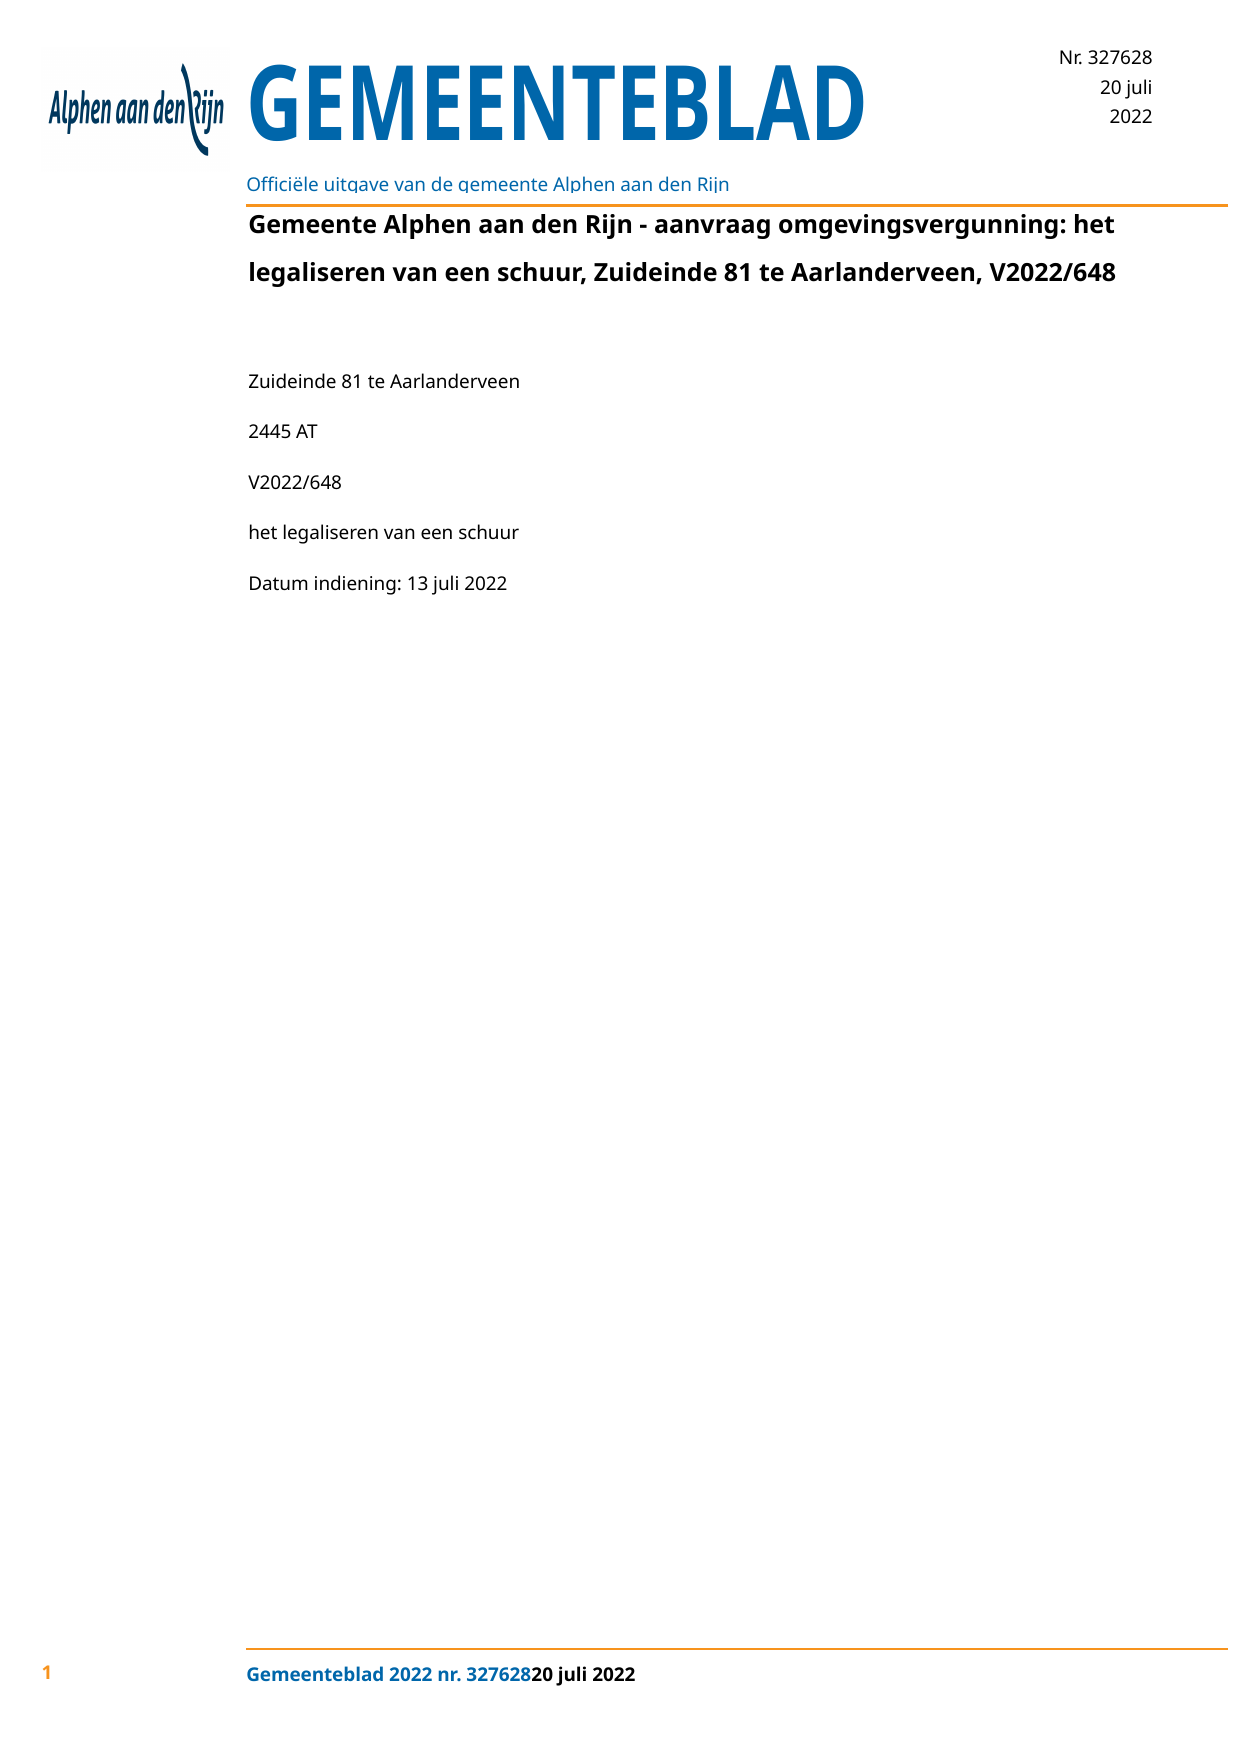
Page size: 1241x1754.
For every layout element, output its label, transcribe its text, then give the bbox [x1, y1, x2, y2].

text 2445 AT [248, 419, 1152, 444]
text Gemeente Alphen aan den Rijn - aanvraag omgevingsvergunning: het legaliseren van een schuur, Zuideinde 81 te Aarlanderveen, V2022/648 [248, 207, 1152, 288]
text V2022/648 [248, 469, 1152, 495]
text het legaliseren van een schuur [248, 519, 1152, 545]
picture [41, 47, 231, 172]
text Datum indiening: 13 juli 2022 [248, 570, 1152, 596]
text Zuideinde 81 te Aarlanderveen [248, 368, 1152, 394]
